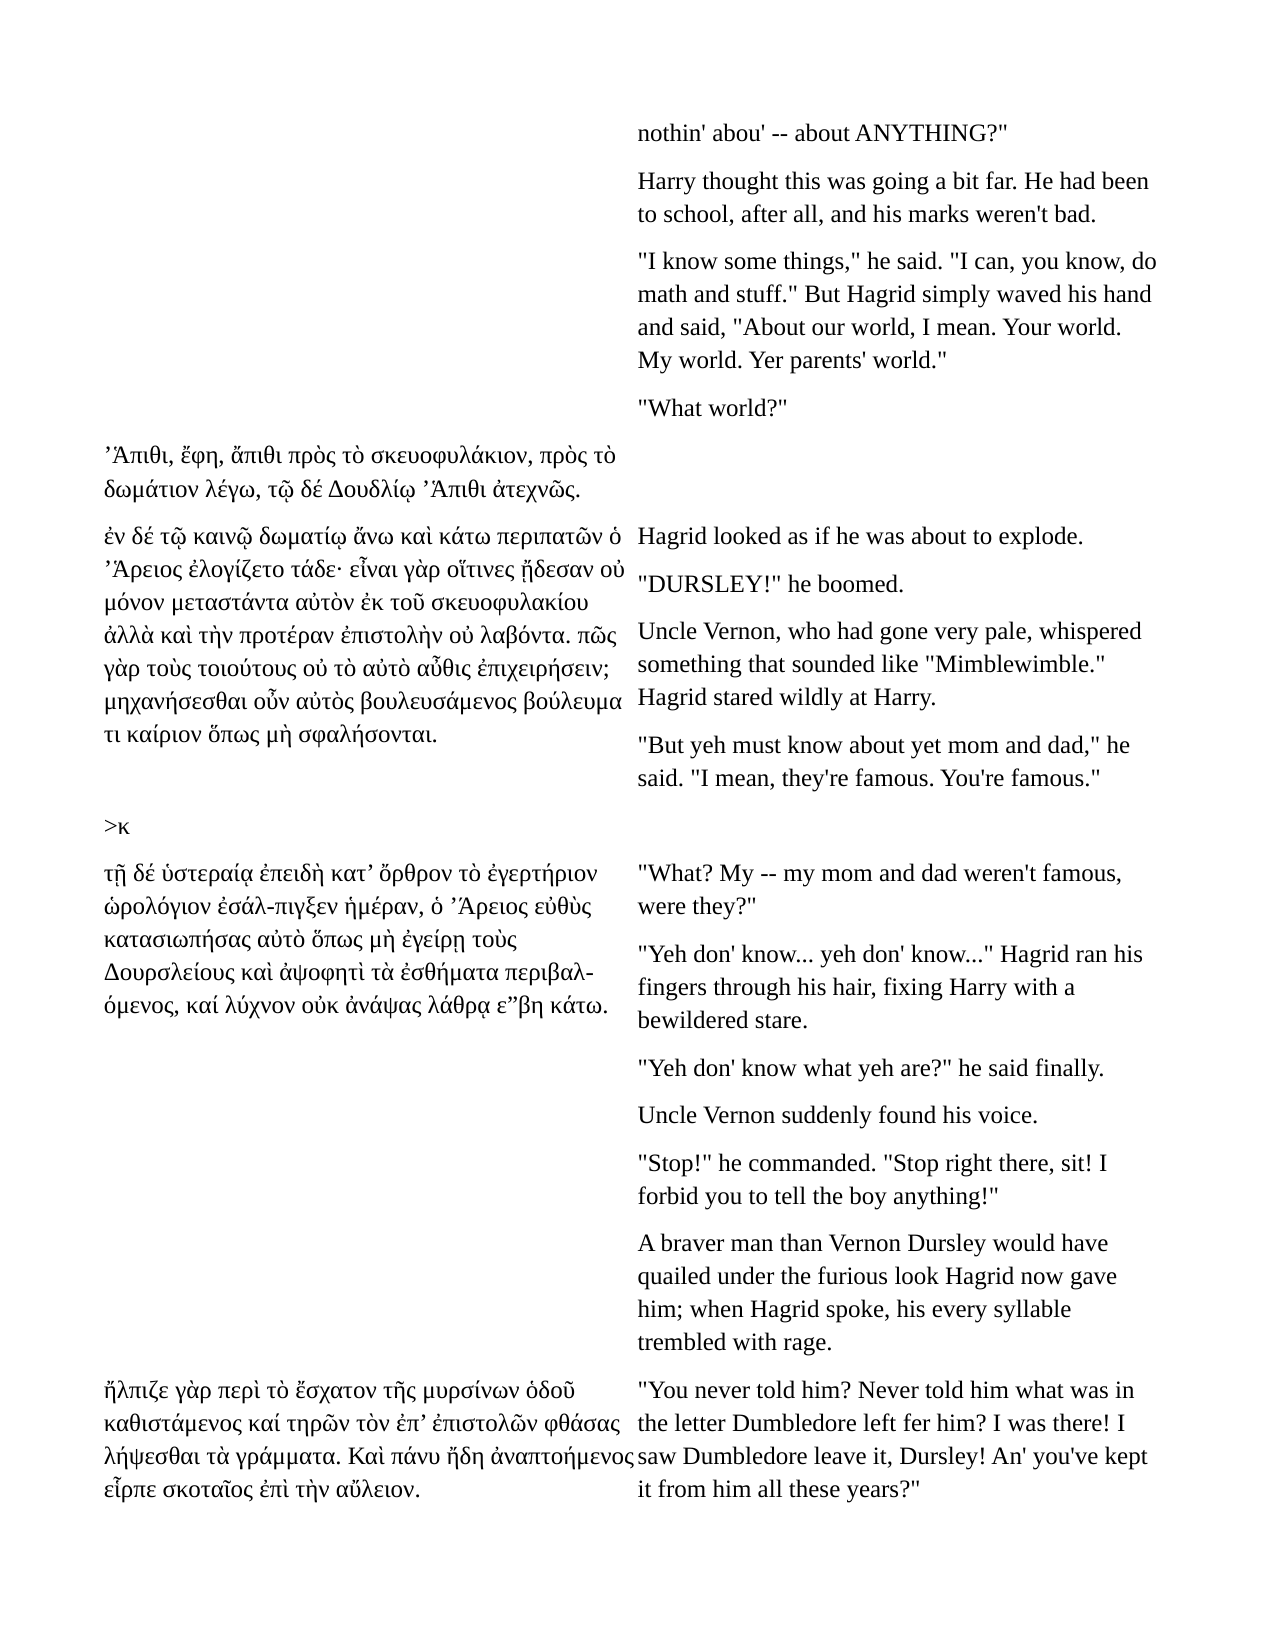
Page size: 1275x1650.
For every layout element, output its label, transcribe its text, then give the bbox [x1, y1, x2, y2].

table_cell τῇ δέ ὑστεραίᾳ ἐπειδὴ κατ’ ὄρθρον τὸ ἐγερτήριον ὡρολόγιον ἐσάλ-πιγξεν ἡμέραν, ὁ ’Άρειος εὐθὺς κατασιωπήσας αὐτὸ ὅπως μὴ ἐγείρῃ τοὺς Δουρσλείους καὶ ἀψοφητὶ τὰ ἐσθήματα περιβαλ-όμενος, καί λύχνον οὐκ ἀνάψας λάθρᾳ ε”βη κάτω. [104, 858, 637, 1375]
table_cell >κ [104, 811, 637, 858]
table_cell Hagrid looked as if he was about to explode. "DURSLEY!" he boomed. Uncle Vernon, who had gone very pale, whispered something that sounded like "Mimblewimble." Hagrid stared wildly at Harry. "But yeh must know about yet mom and dad," he said. "I mean, they're famous. You're famous." [638, 521, 1157, 811]
table_cell ἤλπιζε γὰρ περὶ τὸ ἔσχατον τῆς μυρσίνων ὁδοῦ καθιστάμενος καί τηρῶν τὸν ἐπ’ ἐπιστολῶν φθάσας λήψεσθαι τὰ γράμματα. Καὶ πάνυ ἤδη ἀναπτοήμενος εἷρπε σκοταῖος ἐπὶ τὴν αὔλειον. [104, 1375, 637, 1522]
table_cell "What? My -- my mom and dad weren't famous, were they?" "Yeh don' know... yeh don' know..." Hagrid ran his fingers through his hair, fixing Harry with a bewildered stare. "Yeh don' know what yeh are?" he said finally. Uncle Vernon suddenly found his voice. "Stop!" he commanded. "Stop right there, sit! I forbid you to tell the boy anything!" A braver man than Vernon Dursley would have quailed under the furious look Hagrid now gave him; when Hagrid spoke, his every syllable trembled with rage. [638, 858, 1157, 1375]
table_cell [638, 811, 1157, 858]
table_cell nothin' abou' -- about ANYTHING?" Harry thought this was going a bit far. He had been to school, after all, and his marks weren't bad. "I know some things," he said. "I can, you know, do math and stuff." But Hagrid simply waved his hand and said, "About our world, I mean. Your world. My world. Yer parents' world." "What world?" [638, 118, 1157, 441]
table_cell "You never told him? Never told him what was in the letter Dumbledore left fer him? I was there! I saw Dumbledore leave it, Dursley! An' you've kept it from him all these years?" [638, 1375, 1157, 1522]
table_cell [104, 118, 637, 441]
table_cell [638, 441, 1157, 521]
table_cell ἐν δέ τῷ καινῷ δωματίῳ ἄνω καὶ κάτω περιπατῶν ὁ ’Ἁρειος ἐλογίζετο τάδε· εἶναι γὰρ οἵτινες ᾔδεσαν οὐ μόνον μεταστάντα αὐτὸν ἐκ τοῦ σκευοφυλακίου ἀλλὰ καὶ τὴν προτέραν ἐπιστολὴν οὐ λαβόντα. πῶς γὰρ τοὺς τοιούτους οὐ τὸ αὐτὸ αὖθις ἐπιχειρήσειν; μηχανήσεσθαι οὖν αὐτὸς βουλευσάμενος βούλευμα τι καίριον ὅπως μὴ σφαλήσονται. [104, 521, 637, 811]
table_cell ’Ἁπιθι, ἔφη, ἄπιθι πρὸς τὸ σκευοφυλάκιον, πρὸς τὸ δωμάτιον λέγω, τῷ δέ Δουδλίῳ ’Ἁπιθι ἀτεχνῶς. [104, 441, 637, 521]
